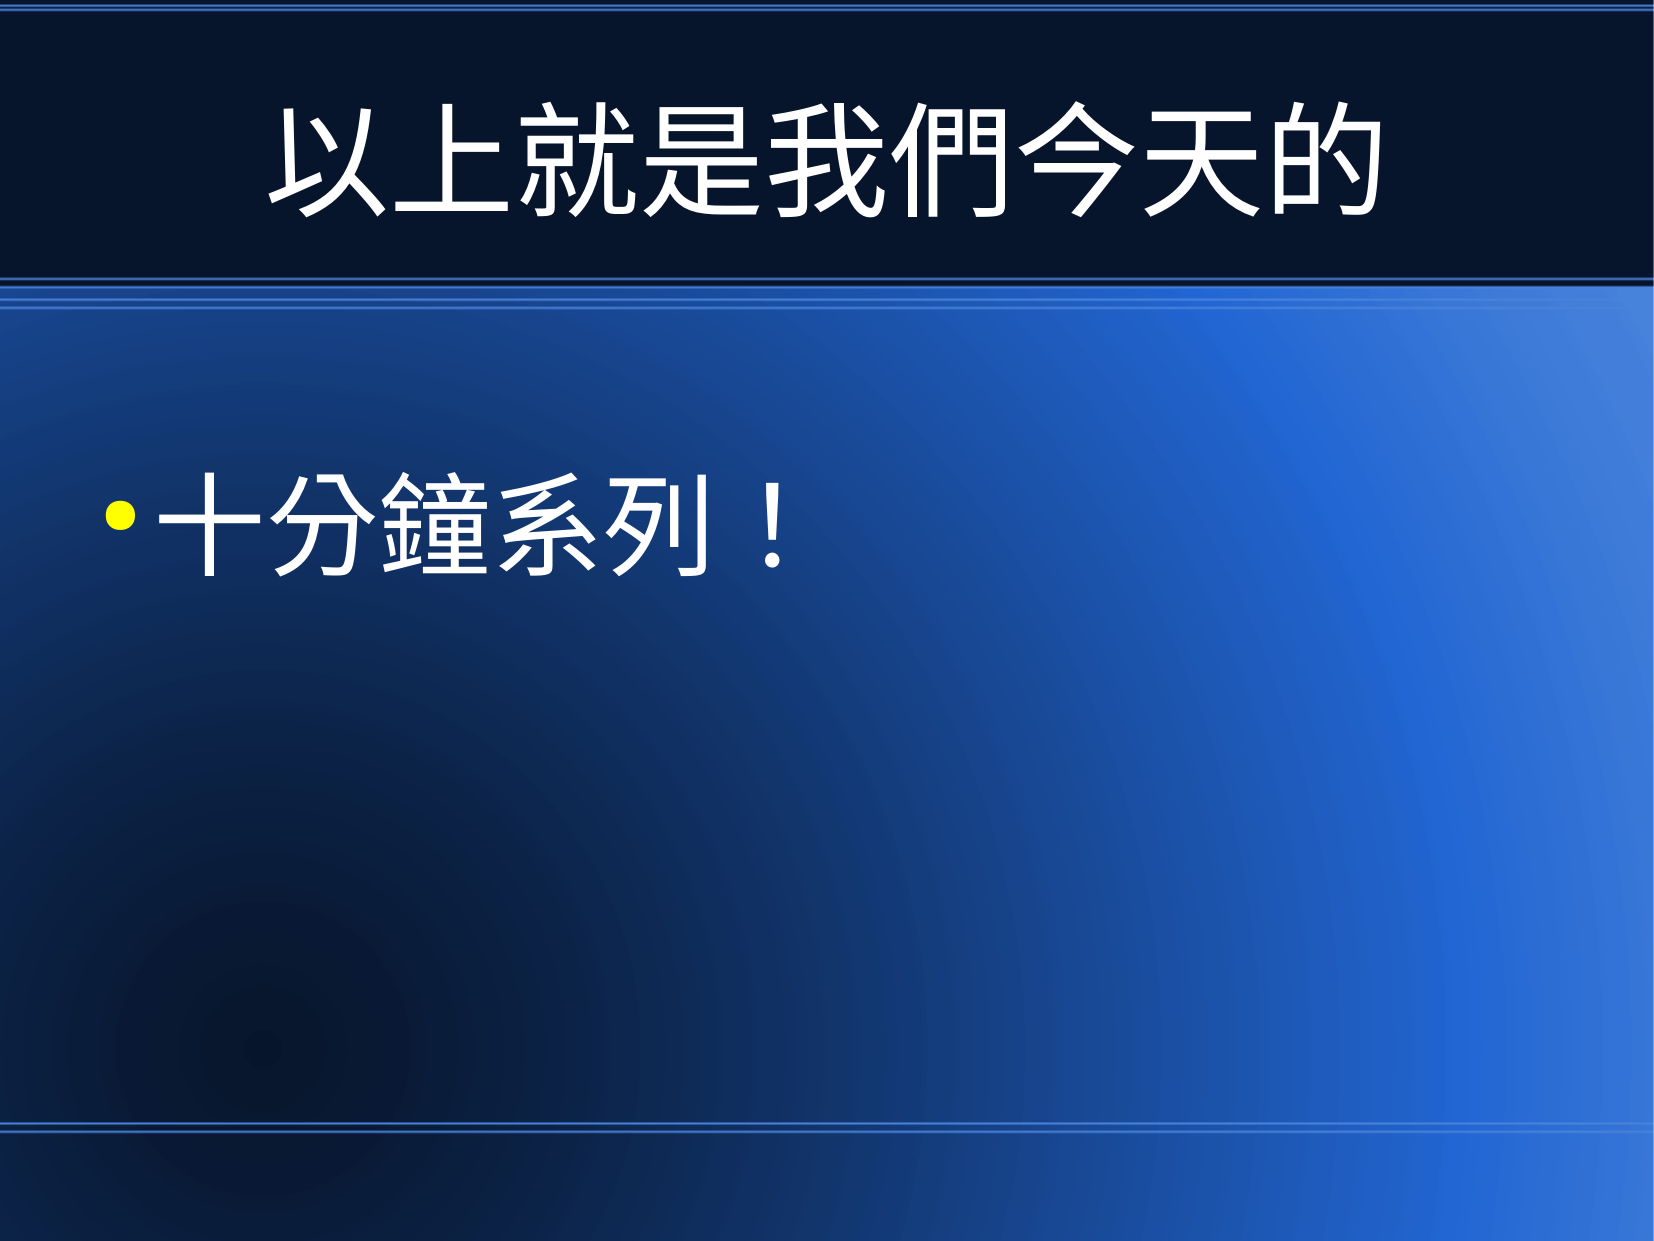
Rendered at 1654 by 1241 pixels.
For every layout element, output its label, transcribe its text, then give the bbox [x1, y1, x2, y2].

title 以上就是我們今天的 [82, 49, 1571, 257]
list 十分鐘系列！ [82, 355, 1571, 1241]
picture [0, 0, 1654, 1241]
